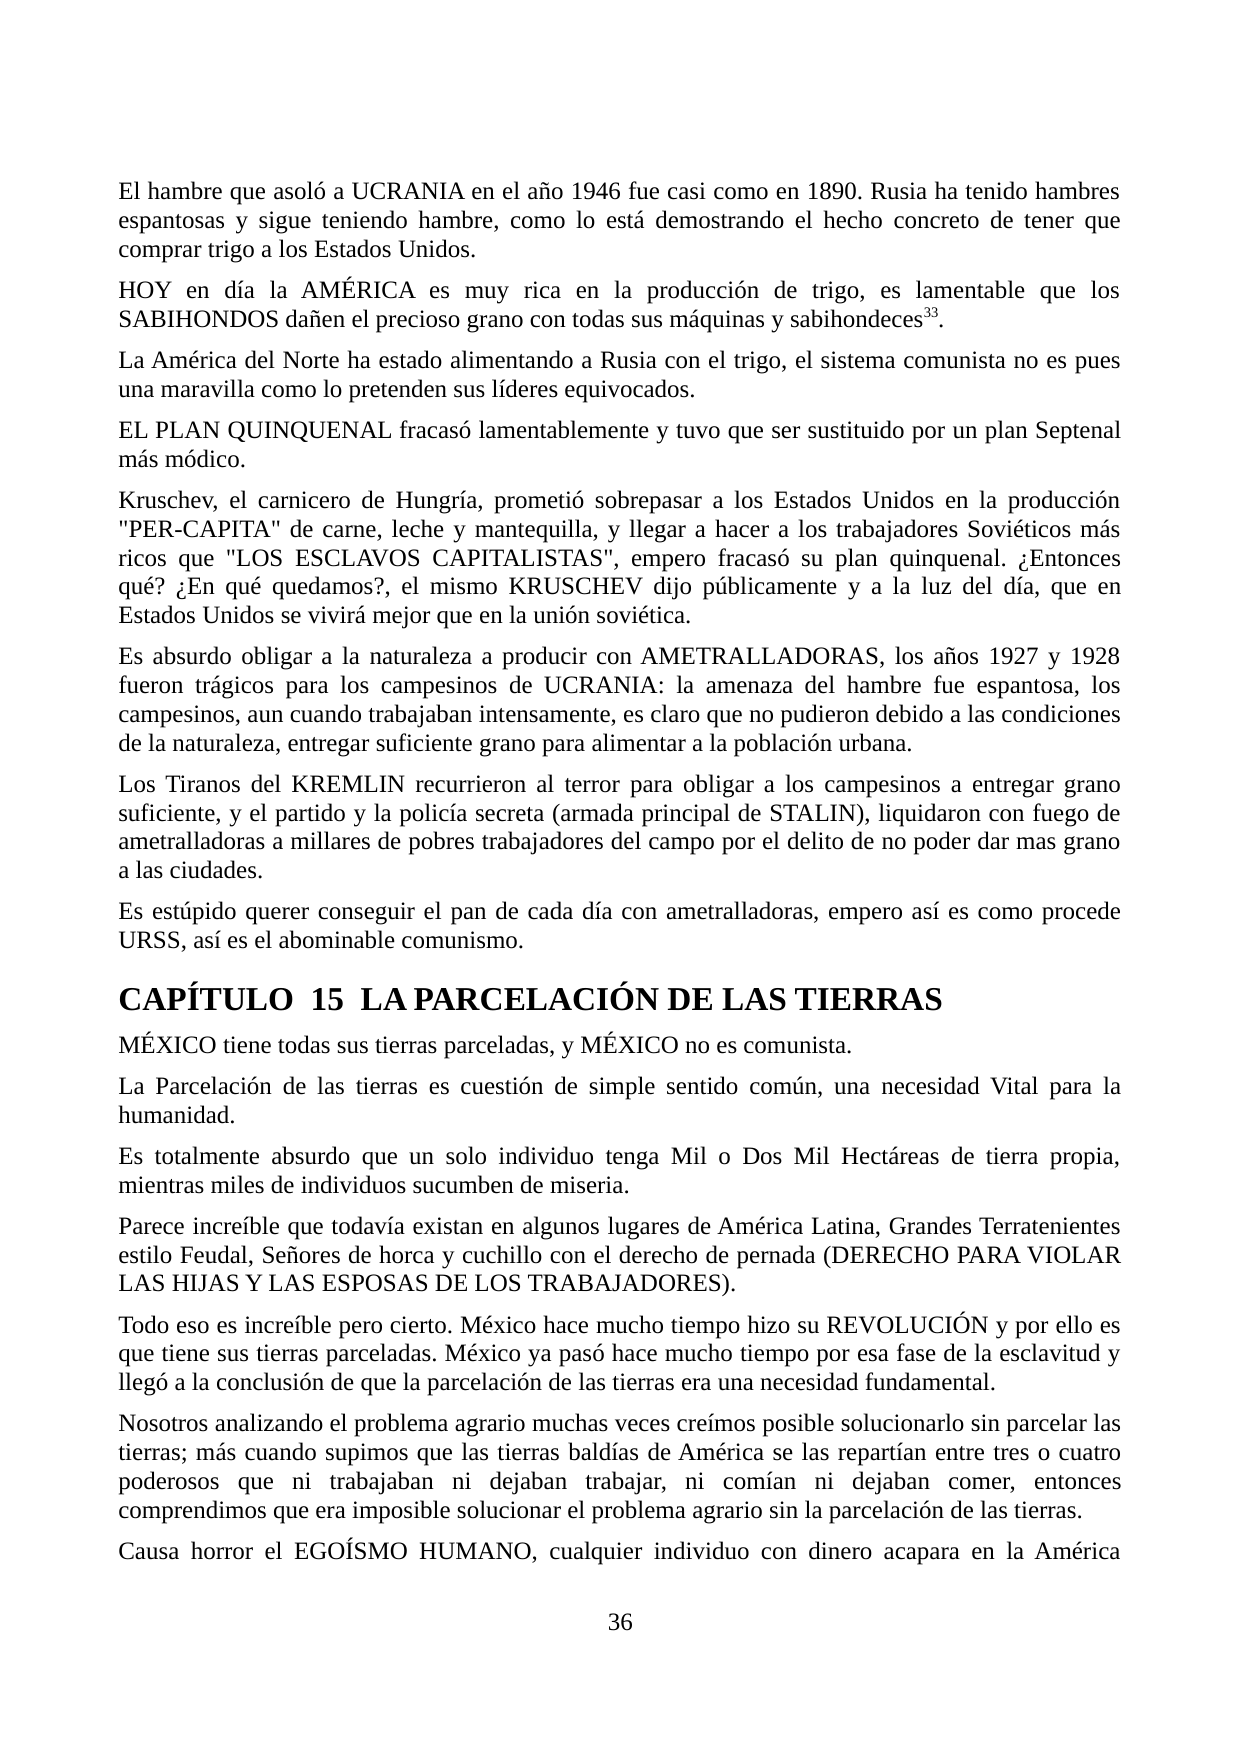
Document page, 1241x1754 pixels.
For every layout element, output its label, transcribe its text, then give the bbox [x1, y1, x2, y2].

text Parece increíble que todavía existan en algunos lugares de América Latina, Grandes Terratenientes estilo Feudal, Señores de horca y cuchillo con el derecho de pernada (DERECHO PARA VIOLAR LAS HIJAS Y LAS ESPOSAS DE LOS TRABAJADORES). [118, 1211, 1122, 1297]
text HOY en día la AMÉRICA es muy rica en la producción de trigo, es lamentable que los SABIHONDOS dañen el precioso grano con todas sus máquinas y sabihondeces. [118, 275, 1122, 333]
text Es estúpido querer conseguir el pan de cada día con ametralladoras, empero así es como procede URSS, así es el abominable comunismo. [118, 896, 1122, 954]
text La América del Norte ha estado alimentando a Rusia con el trigo, el sistema comunista no es pues una maravilla como lo pretenden sus líderes equivocados. [118, 345, 1122, 403]
text EL PLAN QUINQUENAL fracasó lamentablemente y tuvo que ser sustituido por un plan Septenal más módico. [118, 415, 1122, 473]
text Causa horror el EGOÍSMO HUMANO, cualquier individuo con dinero acapara en la América [118, 1536, 1122, 1565]
text MÉXICO tiene todas sus tierras parceladas, y MÉXICO no es comunista. [118, 1030, 1122, 1058]
subtitle CAPÍTULO 15 LA PARCELACIÓN DE LAS TIERRAS [118, 979, 1122, 1017]
text Es absurdo obligar a la naturaleza a producir con AMETRALLADORAS, los años 1927 y 1928 fueron trágicos para los campesinos de UCRANIA: la amenaza del hambre fue espantosa, los campesinos, aun cuando trabajaban intensamente, es claro que no pudieron debido a las condiciones de la naturaleza, entregar suficiente grano para alimentar a la población urbana. [118, 641, 1122, 756]
text Los Tiranos del KREMLIN recurrieron al terror para obligar a los campesinos a entregar grano suficiente, y el partido y la policía secreta (armada principal de STALIN), liquidaron con fuego de ametralladoras a millares de pobres trabajadores del campo por el delito de no poder dar mas grano a las ciudades. [118, 769, 1122, 884]
text Es totalmente absurdo que un solo individuo tenga Mil o Dos Mil Hectáreas de tierra propia, mientras miles de individuos sucumben de miseria. [118, 1141, 1122, 1198]
text La Parcelación de las tierras es cuestión de simple sentido común, una necesidad Vital para la humanidad. [118, 1071, 1122, 1128]
text Kruschev, el carnicero de Hungría, prometió sobrepasar a los Estados Unidos en la producción "PER-CAPITA" de carne, leche y mantequilla, y llegar a hacer a los trabajadores Soviéticos más ricos que "LOS ESCLAVOS CAPITALISTAS", empero fracasó su plan quinquenal. ¿Entonces qué? ¿En qué quedamos?, el mismo KRUSCHEV dijo públicamente y a la luz del día, que en Estados Unidos se vivirá mejor que en la unión soviética. [118, 485, 1122, 629]
text Todo eso es increíble pero cierto. México hace mucho tiempo hizo su REVOLUCIÓN y por ello es que tiene sus tierras parceladas. México ya pasó hace mucho tiempo por esa fase de la esclavitud y llegó a la conclusión de que la parcelación de las tierras era una necesidad fundamental. [118, 1310, 1122, 1396]
text El hambre que asoló a UCRANIA en el año 1946 fue casi como en 1890. Rusia ha tenido hambres espantosas y sigue teniendo hambre, como lo está demostrando el hecho concreto de tener que comprar trigo a los Estados Unidos. [118, 176, 1122, 263]
text Nosotros analizando el problema agrario muchas veces creímos posible solucionarlo sin parcelar las tierras; más cuando supimos que las tierras baldías de América se las repartían entre tres o cuatro poderosos que ni trabajaban ni dejaban trabajar, ni comían ni dejaban comer, entonces comprendimos que era imposible solucionar el problema agrario sin la parcelación de las tierras. [118, 1408, 1122, 1523]
